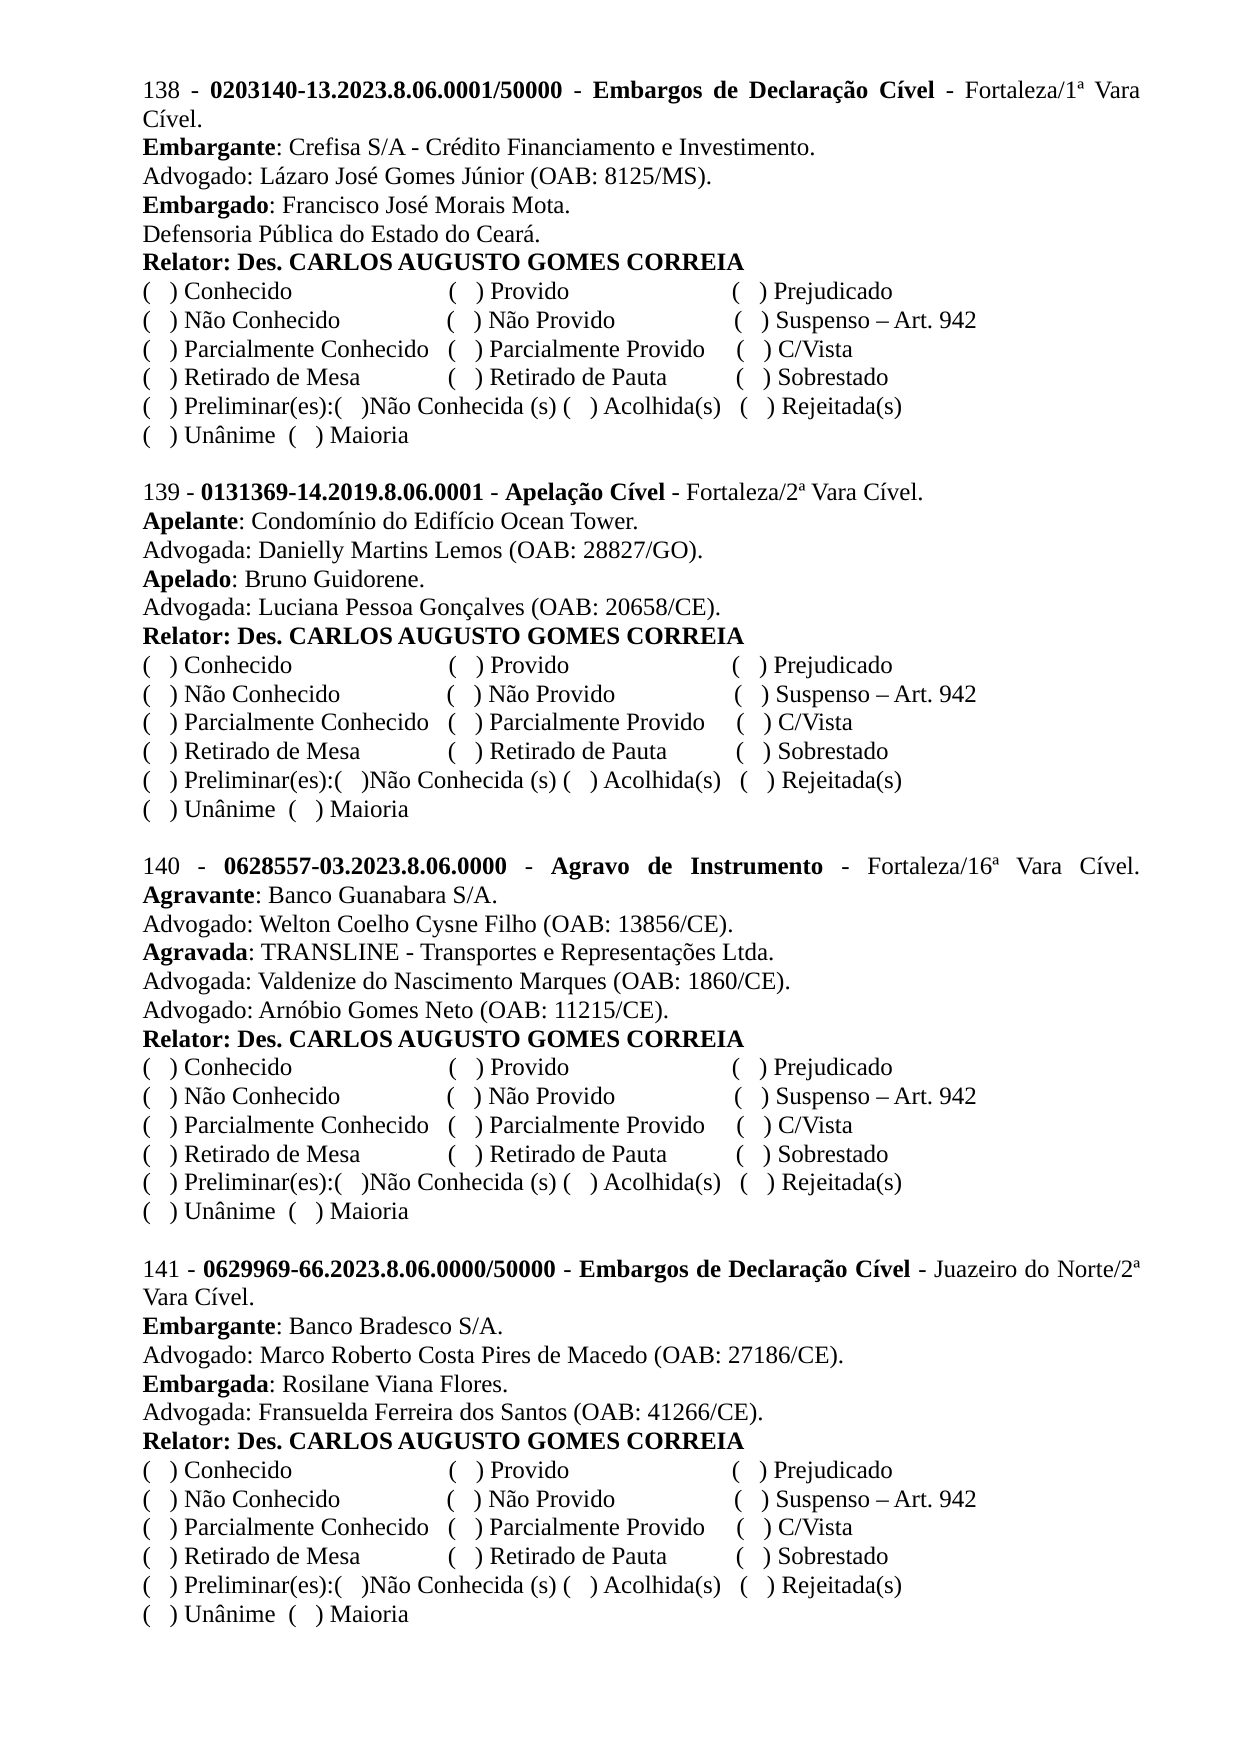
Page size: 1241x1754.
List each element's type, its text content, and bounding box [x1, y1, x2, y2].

text Relator: Des. CARLOS AUGUSTO GOMES CORREIA [142, 621, 1141, 650]
text Embargante: Crefisa S/A - Crédito Financiamento e Investimento. [142, 132, 1141, 161]
text Advogada: Danielly Martins Lemos (OAB: 28827/GO). [142, 535, 1141, 564]
text ( ) Retirado de Mesa ( ) Retirado de Pauta ( ) Sobrestado [142, 1139, 1158, 1167]
text ( ) Preliminar(es):( )Não Conhecida (s) ( ) Acolhida(s) ( ) Rejeitada(s) [142, 391, 1158, 420]
text ( ) Retirado de Mesa ( ) Retirado de Pauta ( ) Sobrestado [142, 736, 1158, 765]
text Advogada: Fransuelda Ferreira dos Santos (OAB: 41266/CE). [142, 1397, 1141, 1426]
text 141 - 0629969-66.2023.8.06.0000/50000 - Embargos de Declaração Cível - Juazeiro do Norte/2ª Vara Cível. [142, 1254, 1141, 1311]
text ( ) Unânime ( ) Maioria [142, 1599, 1158, 1627]
text Advogado: Lázaro José Gomes Júnior (OAB: 8125/MS). [142, 161, 1141, 190]
text ( ) Retirado de Mesa ( ) Retirado de Pauta ( ) Sobrestado [142, 1541, 1158, 1570]
text Relator: Des. CARLOS AUGUSTO GOMES CORREIA [142, 247, 1141, 276]
text ( ) Parcialmente Conhecido ( ) Parcialmente Provido ( ) C/Vista [142, 1512, 1158, 1541]
text ( ) Parcialmente Conhecido ( ) Parcialmente Provido ( ) C/Vista [142, 707, 1158, 736]
text ( ) Não Conhecido ( ) Não Provido ( ) Suspenso – Art. 942 [142, 1081, 1158, 1110]
text Embargada: Rosilane Viana Flores. [142, 1369, 1141, 1397]
text 140 - 0628557-03.2023.8.06.0000 - Agravo de Instrumento - Fortaleza/16ª Vara Cível. Agravante: Banco Guanabara S/A. [142, 851, 1141, 909]
text ( ) Unânime ( ) Maioria [142, 420, 1158, 449]
text Embargado: Francisco José Morais Mota. [142, 190, 1141, 219]
text Relator: Des. CARLOS AUGUSTO GOMES CORREIA [142, 1426, 1141, 1455]
text Apelante: Condomínio do Edifício Ocean Tower. [142, 506, 1141, 535]
text ( ) Preliminar(es):( )Não Conhecida (s) ( ) Acolhida(s) ( ) Rejeitada(s) [142, 1167, 1158, 1196]
text ( ) Conhecido ( ) Provido ( ) Prejudicado [142, 1052, 1141, 1081]
text Defensoria Pública do Estado do Ceará. [142, 219, 1141, 247]
text 138 - 0203140-13.2023.8.06.0001/50000 - Embargos de Declaração Cível - Fortaleza/1ª Vara Cível. [142, 75, 1141, 132]
text Agravada: TRANSLINE - Transportes e Representações Ltda. [142, 937, 1141, 966]
text ( ) Conhecido ( ) Provido ( ) Prejudicado [142, 1455, 1141, 1484]
text Advogada: Luciana Pessoa Gonçalves (OAB: 20658/CE). [142, 592, 1141, 621]
text 139 - 0131369-14.2019.8.06.0001 - Apelação Cível - Fortaleza/2ª Vara Cível. [142, 477, 1141, 506]
text ( ) Preliminar(es):( )Não Conhecida (s) ( ) Acolhida(s) ( ) Rejeitada(s) [142, 1570, 1158, 1599]
text ( ) Preliminar(es):( )Não Conhecida (s) ( ) Acolhida(s) ( ) Rejeitada(s) [142, 765, 1158, 794]
text ( ) Conhecido ( ) Provido ( ) Prejudicado [142, 276, 1141, 305]
text Apelado: Bruno Guidorene. [142, 564, 1141, 592]
text ( ) Não Conhecido ( ) Não Provido ( ) Suspenso – Art. 942 [142, 679, 1158, 707]
text ( ) Unânime ( ) Maioria [142, 794, 1158, 822]
text Advogado: Marco Roberto Costa Pires de Macedo (OAB: 27186/CE). [142, 1340, 1141, 1369]
text ( ) Retirado de Mesa ( ) Retirado de Pauta ( ) Sobrestado [142, 362, 1158, 391]
text Embargante: Banco Bradesco S/A. [142, 1311, 1141, 1340]
text ( ) Não Conhecido ( ) Não Provido ( ) Suspenso – Art. 942 [142, 1484, 1158, 1512]
text ( ) Unânime ( ) Maioria [142, 1196, 1158, 1225]
text ( ) Parcialmente Conhecido ( ) Parcialmente Provido ( ) C/Vista [142, 1110, 1158, 1139]
text Relator: Des. CARLOS AUGUSTO GOMES CORREIA [142, 1024, 1141, 1052]
text Advogado: Arnóbio Gomes Neto (OAB: 11215/CE). [142, 995, 1141, 1024]
text ( ) Não Conhecido ( ) Não Provido ( ) Suspenso – Art. 942 [142, 305, 1158, 334]
text Advogada: Valdenize do Nascimento Marques (OAB: 1860/CE). [142, 966, 1141, 995]
text Advogado: Welton Coelho Cysne Filho (OAB: 13856/CE). [142, 909, 1141, 937]
text ( ) Parcialmente Conhecido ( ) Parcialmente Provido ( ) C/Vista [142, 334, 1158, 362]
text ( ) Conhecido ( ) Provido ( ) Prejudicado [142, 650, 1141, 679]
